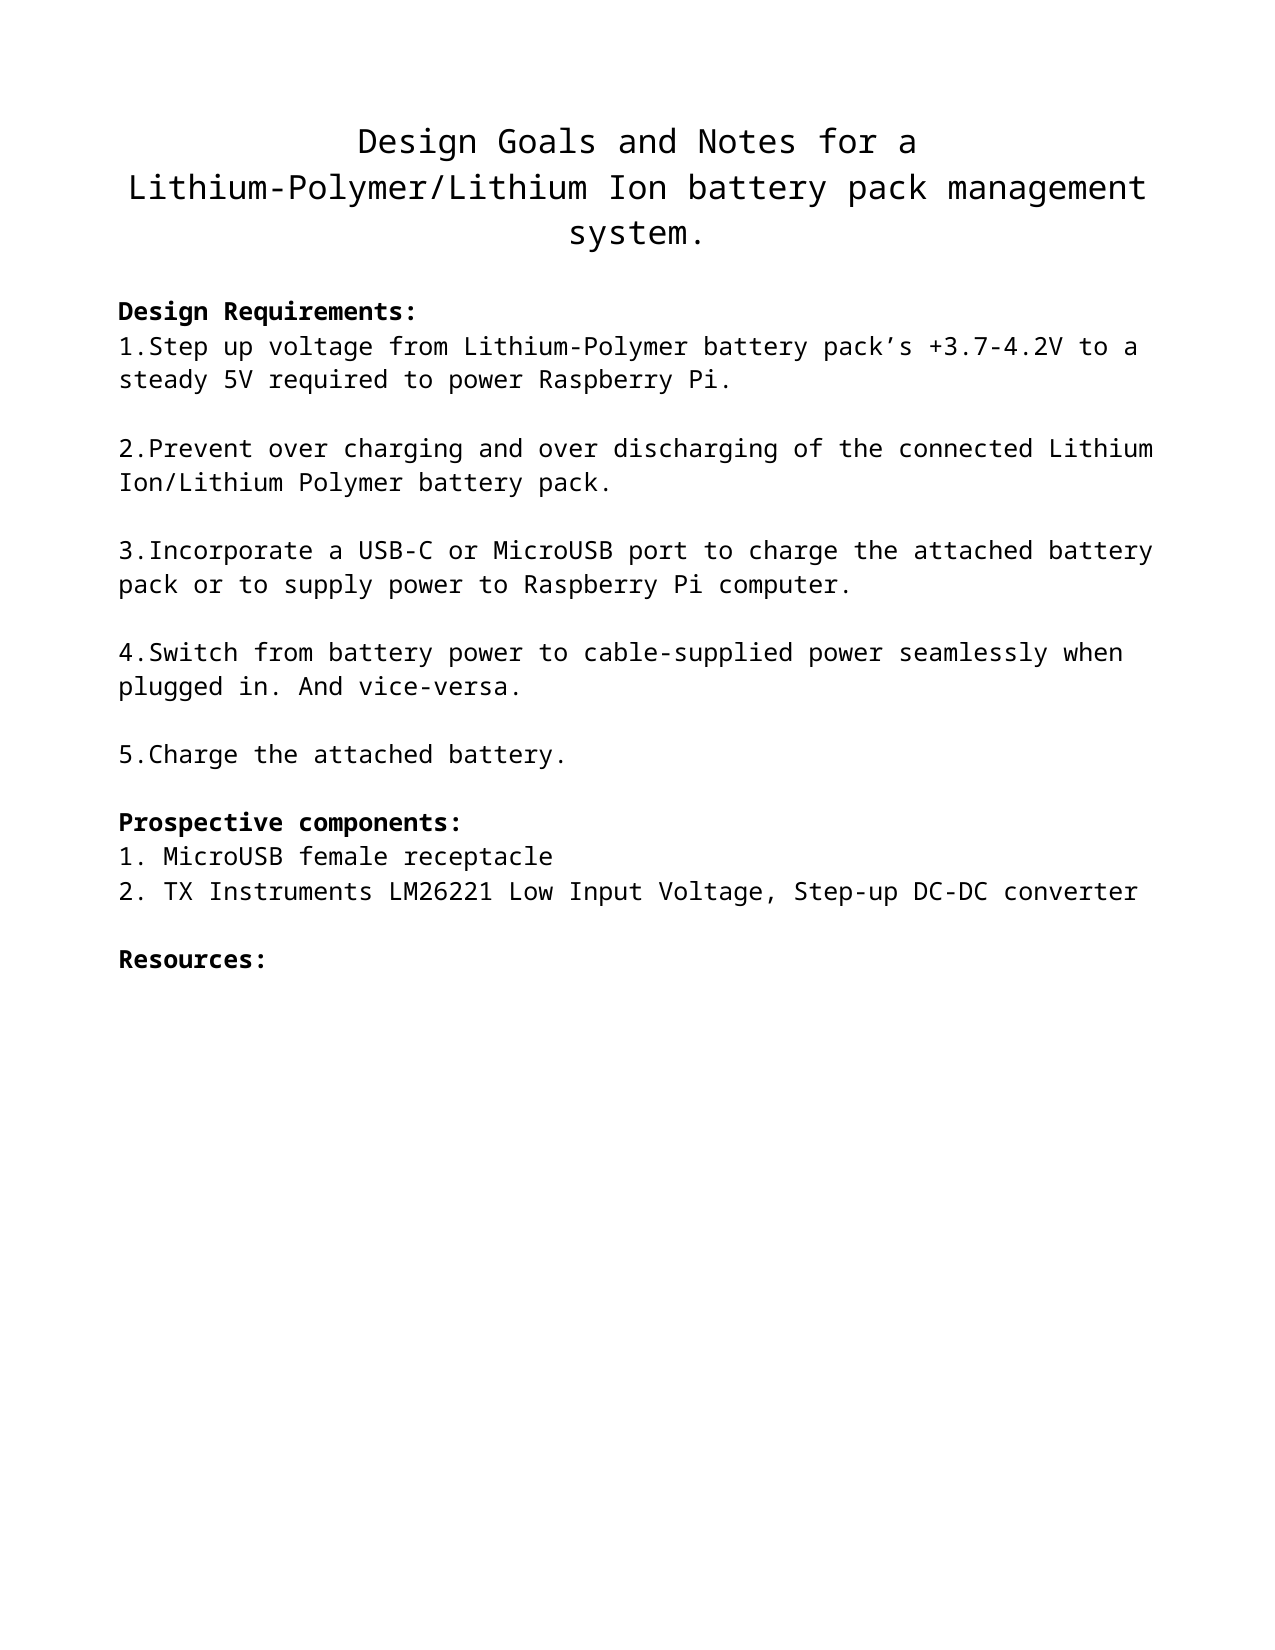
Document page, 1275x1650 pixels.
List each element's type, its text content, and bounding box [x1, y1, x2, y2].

text Prospective components: [118, 805, 1157, 839]
text 3.Incorporate a USB-C or MicroUSB port to charge the attached battery pack or to supply power to Raspberry Pi computer. [118, 532, 1157, 601]
text 1.Step up voltage from Lithium-Polymer battery pack’s +3.7-4.2V to a steady 5V required to power Raspberry Pi. [118, 328, 1157, 396]
text 5.Charge the attached battery. [118, 737, 1157, 771]
text 2. TX Instruments LM26221 Low Input Voltage, Step-up DC-DC converter [118, 873, 1157, 907]
text Resources: [118, 941, 1157, 975]
text 2.Prevent over charging and over discharging of the connected Lithium Ion/Lithium Polymer battery pack. [118, 430, 1157, 498]
text 1. MicroUSB female receptacle [118, 839, 1157, 873]
text Design Goals and Notes for a Lithium-Polymer/Lithium Ion battery pack management system. [118, 118, 1157, 254]
text Design Requirements: [118, 294, 1157, 328]
text 4.Switch from battery power to cable-supplied power seamlessly when plugged in. And vice-versa. [118, 635, 1157, 703]
